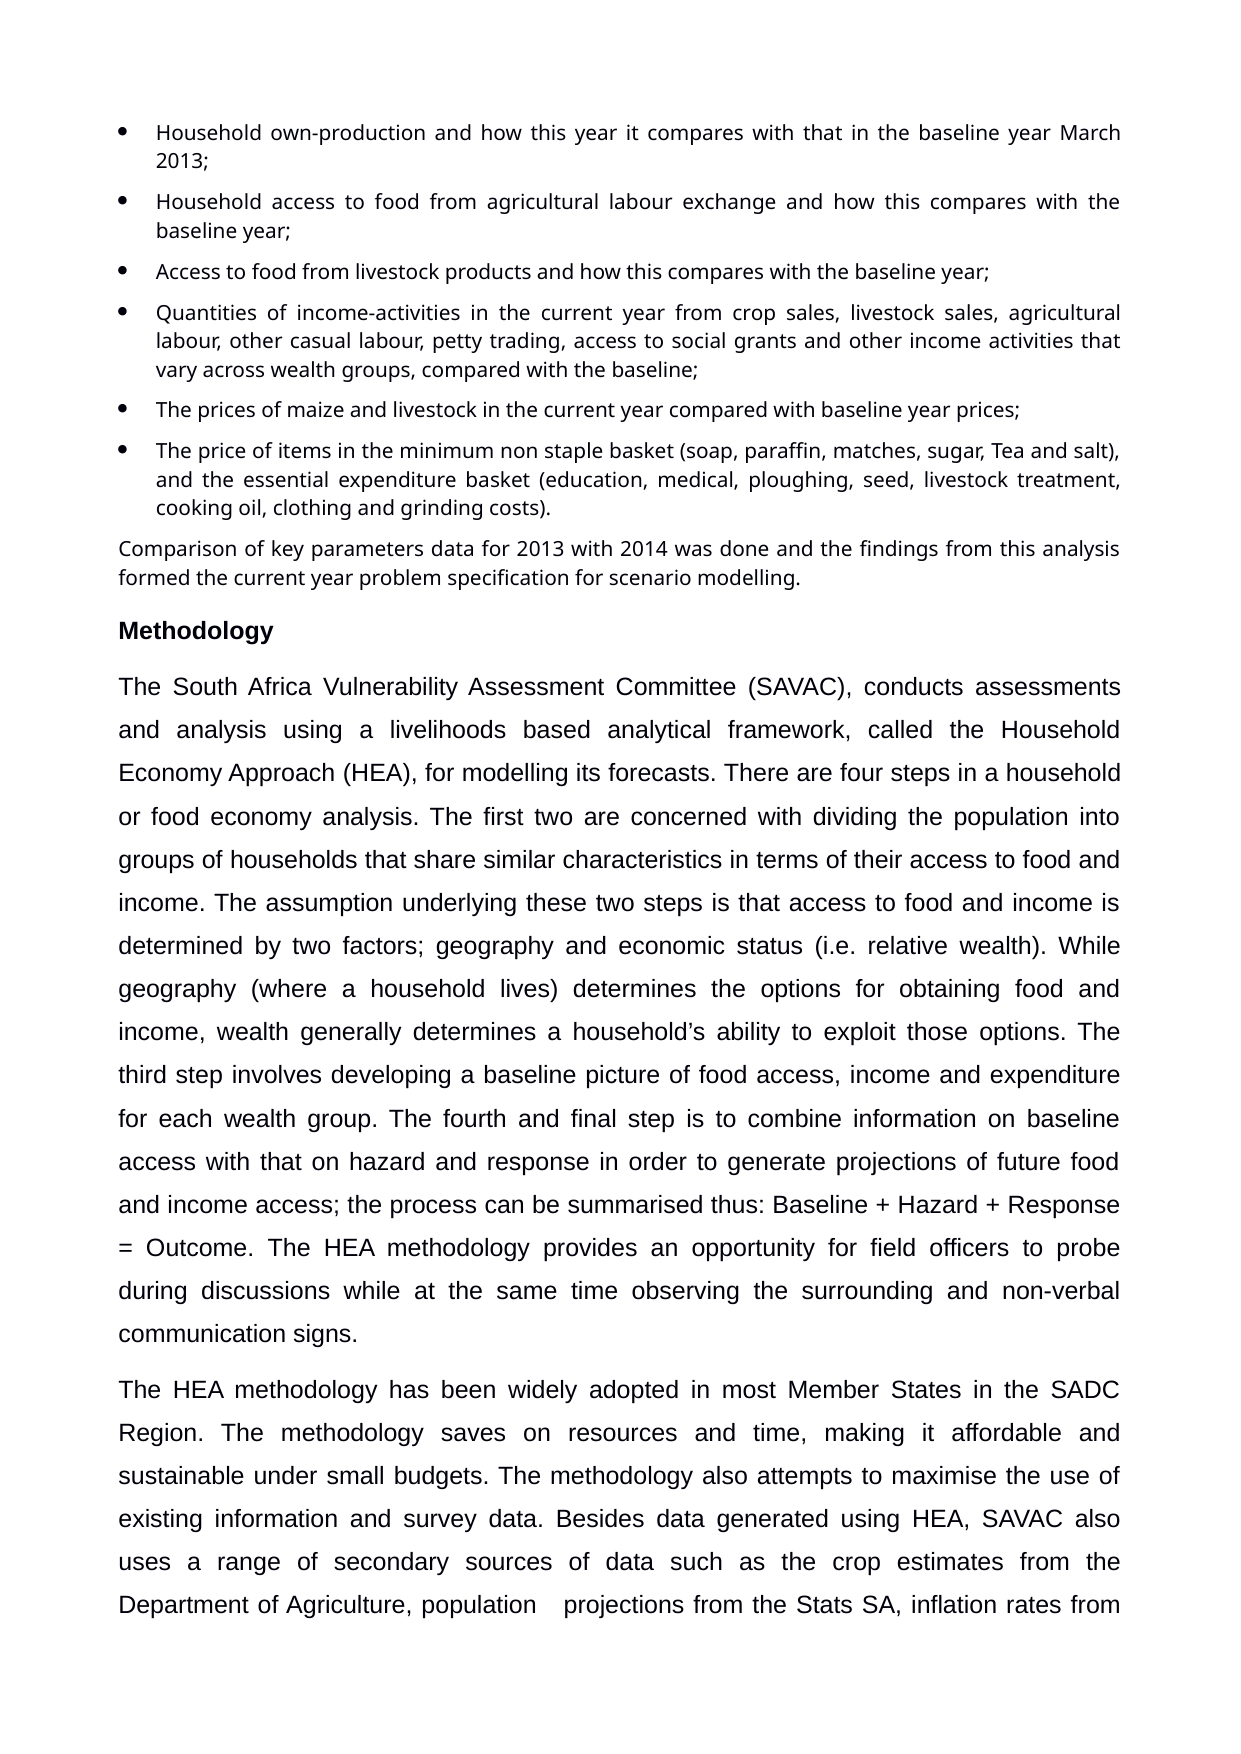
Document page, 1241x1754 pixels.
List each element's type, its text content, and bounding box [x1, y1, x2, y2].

list Quantities of income-activities in the current year from crop sales, livestock sales, agricultural labour, other casual labour, petty trading, access to social grants and other income activities that vary across wealth groups, compared with the baseline; [118, 298, 1122, 383]
list The price of items in the minimum non staple basket (soap, paraffin, matches, sugar, Tea and salt), and the essential expenditure basket (education, medical, ploughing, seed, livestock treatment, cooking oil, clothing and grinding costs). [118, 437, 1122, 522]
list Access to food from livestock products and how this compares with the baseline year; [118, 257, 1122, 285]
text The South Africa Vulnerability Assessment Committee (SAVAC), conducts assessments and analysis using a livelihoods based analytical framework, called the Household Economy Approach (HEA), for modelling its forecasts. There are four steps in a household or food economy analysis. The first two are concerned with dividing the population into groups of households that share similar characteristics in terms of their access to food and income. The assumption underlying these two steps is that access to food and income is determined by two factors; geography and economic status (i.e. relative wealth). While geography (where a household lives) determines the options for obtaining food and income, wealth generally determines a household’s ability to exploit those options. The third step involves developing a baseline picture of food access, income and expenditure for each wealth group. The fourth and final step is to combine information on baseline access with that on hazard and response in order to generate projections of future food and income access; the process can be summarised thus: Baseline + Hazard + Response = Outcome. The HEA methodology provides an opportunity for field officers to probe during discussions while at the same time observing the surrounding and non-verbal communication signs. [118, 672, 1122, 1348]
list Household access to food from agricultural labour exchange and how this compares with the baseline year; [118, 187, 1122, 244]
list Household own-production and how this year it compares with that in the baseline year March 2013; [118, 118, 1122, 175]
subtitle Methodology [118, 616, 1122, 645]
text Comparison of key parameters data for 2013 with 2014 was done and the findings from this analysis formed the current year problem specification for scenario modelling. [118, 534, 1122, 591]
text The HEA methodology has been widely adopted in most Member States in the SADC Region. The methodology saves on resources and time, making it affordable and sustainable under small budgets. The methodology also attempts to maximise the use of existing information and survey data. Besides data generated using HEA, SAVAC also uses a range of secondary sources of data such as the crop estimates from the Department of Agriculture, population projections from the Stats SA, inflation rates from [118, 1375, 1122, 1619]
list The prices of maize and livestock in the current year compared with baseline year prices; [118, 396, 1122, 424]
